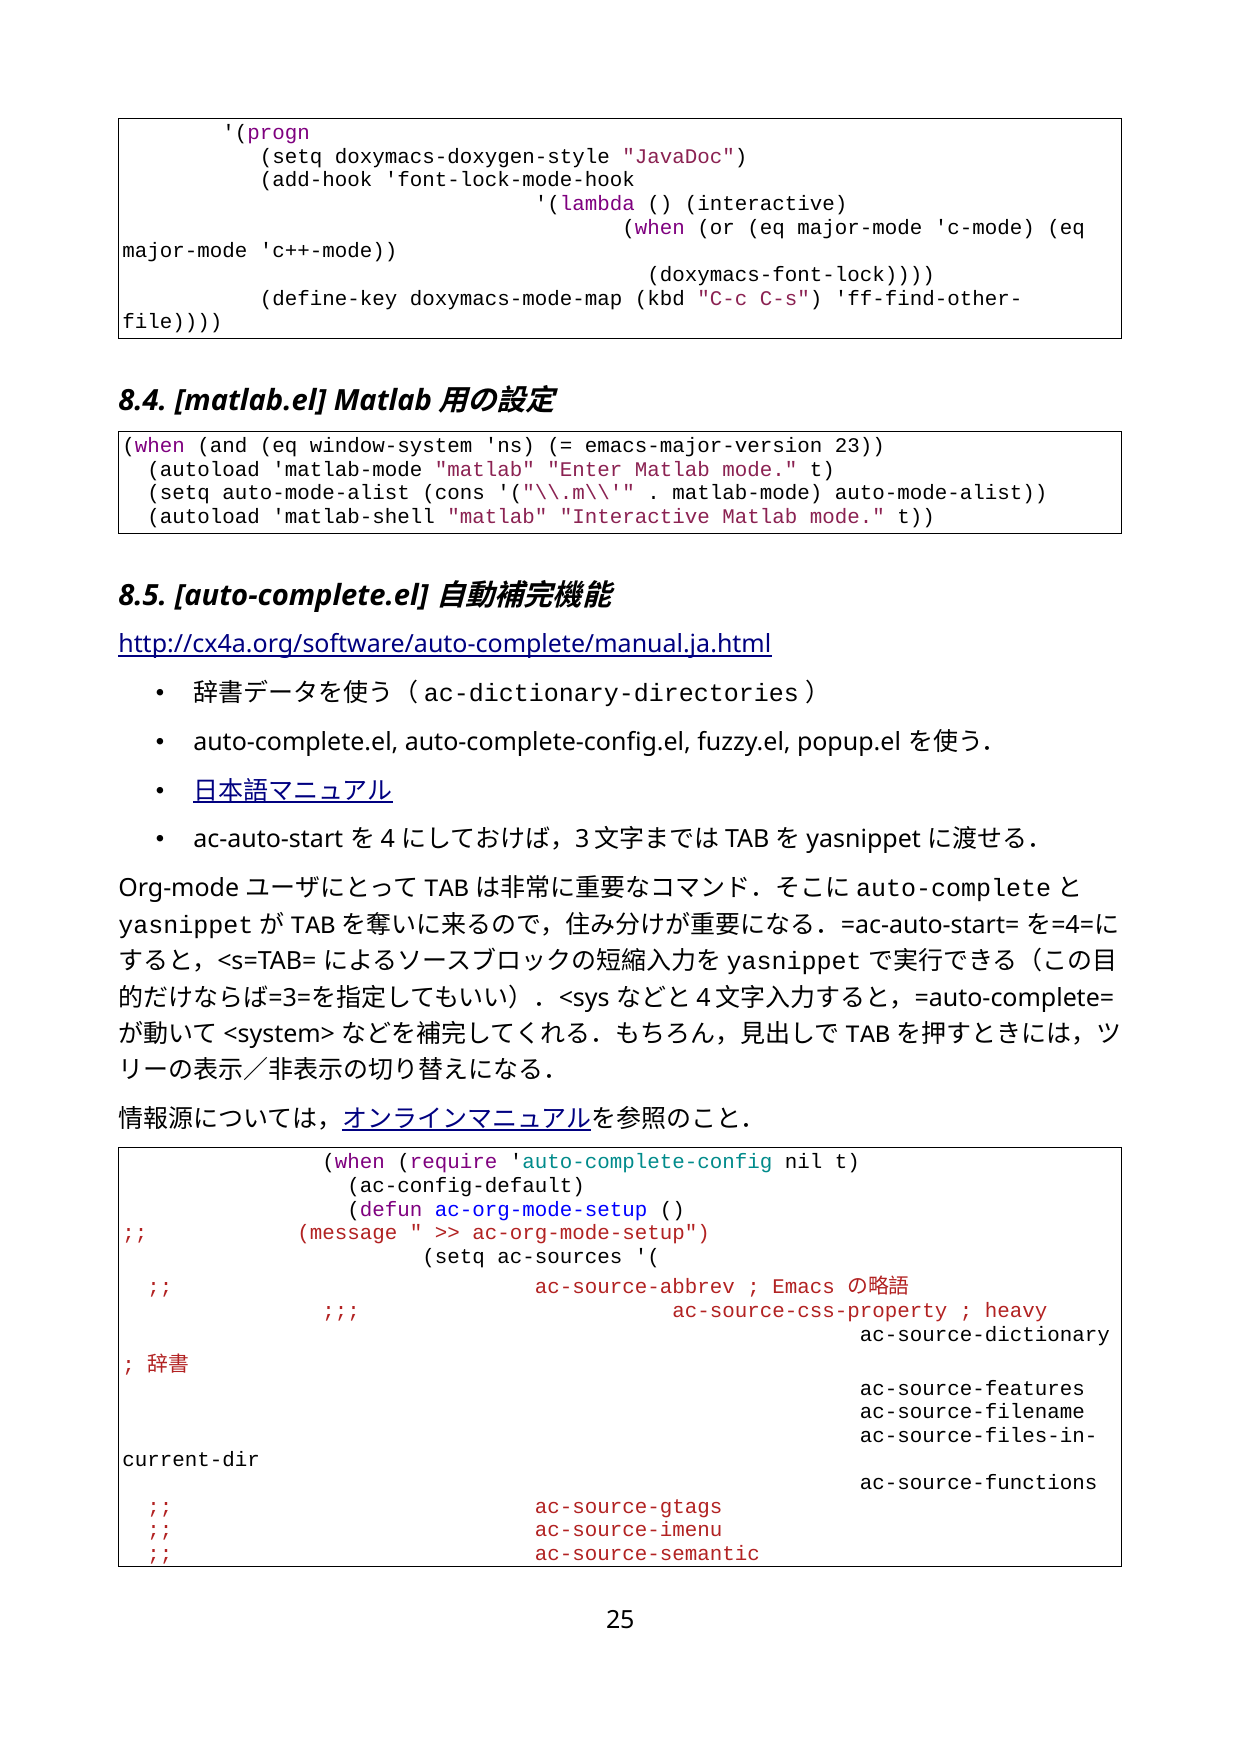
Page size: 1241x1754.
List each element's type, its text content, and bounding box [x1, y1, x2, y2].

text ;; ac-source-imenu [119, 1516, 1121, 1539]
subtitle [matlab.el] Matlab用の設定 [118, 376, 1122, 419]
list 日本語マニュアル [156, 770, 1122, 806]
text (setq ac-sources '( [119, 1242, 1121, 1266]
text http://cx4a.org/software/auto-complete/manual.ja.html [118, 626, 1122, 660]
text '(progn [119, 119, 1121, 142]
text (add-hook 'font-lock-mode-hook [119, 165, 1121, 189]
text (define-key doxymacs-mode-map (kbd "C-c C-s") 'ff-find-other-file)))) [119, 284, 1121, 338]
list 辞書データを使う（ ac-dictionary-directories ） [156, 672, 1122, 709]
text (autoload 'matlab-mode "matlab" "Enter Matlab mode." t) [119, 455, 1121, 478]
text ;; ac-source-abbrev ; Emacs の略語 [119, 1266, 1121, 1296]
text '(lambda () (interactive) [119, 189, 1121, 213]
text ac-source-features [119, 1374, 1121, 1397]
text Org-mode ユーザにとって TAB は非常に重要なコマンド．そこに auto-complete と yasnippet が TAB を奪いに来るので，住み分けが重要になる．=ac-auto-start= を=4=にすると，<s=TAB= によるソースブロックの短縮入力を yasnippet で実行できる（この目的だけならば=3=を指定してもいい）．<sys などと4文字入力すると，=auto-complete= が動いて <system> などを補完してくれる．もちろん，見出しで TAB を押すときには，ツリーの表示／非表示の切り替えになる． [118, 868, 1122, 1086]
text ac-source-functions [119, 1468, 1121, 1492]
text ;;; ac-source-css-property ; heavy [119, 1296, 1121, 1319]
text (autoload 'matlab-shell "matlab" "Interactive Matlab mode." t)) [119, 502, 1121, 533]
text ;; (message " >> ac-org-mode-setup") [119, 1218, 1121, 1242]
text (when (or (eq major-mode 'c-mode) (eq major-mode 'c++-mode)) [119, 213, 1121, 260]
text (setq doxymacs-doxygen-style "JavaDoc") [119, 142, 1121, 165]
text (ac-config-default) [119, 1171, 1121, 1194]
text ;; ac-source-gtags [119, 1492, 1121, 1516]
text (setq auto-mode-alist (cons '("\\.m\\'" . matlab-mode) auto-mode-alist)) [119, 478, 1121, 502]
text ac-source-files-in-current-dir [119, 1421, 1121, 1468]
text (when (and (eq window-system 'ns) (= emacs-major-version 23)) [119, 432, 1121, 455]
subtitle [auto-complete.el] 自動補完機能 [118, 571, 1122, 613]
text ac-source-dictionary ; 辞書 [119, 1319, 1121, 1374]
text (when (require 'auto-complete-config nil t) [119, 1148, 1121, 1171]
text (defun ac-org-mode-setup () [119, 1194, 1121, 1218]
list auto-complete.el, auto-complete-config.el, fuzzy.el, popup.el を使う． [156, 721, 1122, 758]
text 情報源については，オンラインマニュアルを参照のこと． [118, 1098, 1122, 1135]
text (doxymacs-font-lock)))) [119, 260, 1121, 284]
text ;; ac-source-semantic [119, 1539, 1121, 1566]
text ac-source-filename [119, 1397, 1121, 1421]
list ac-auto-start を 4 にしておけば，3文字までは TAB を yasnippet に渡せる． [156, 819, 1122, 855]
